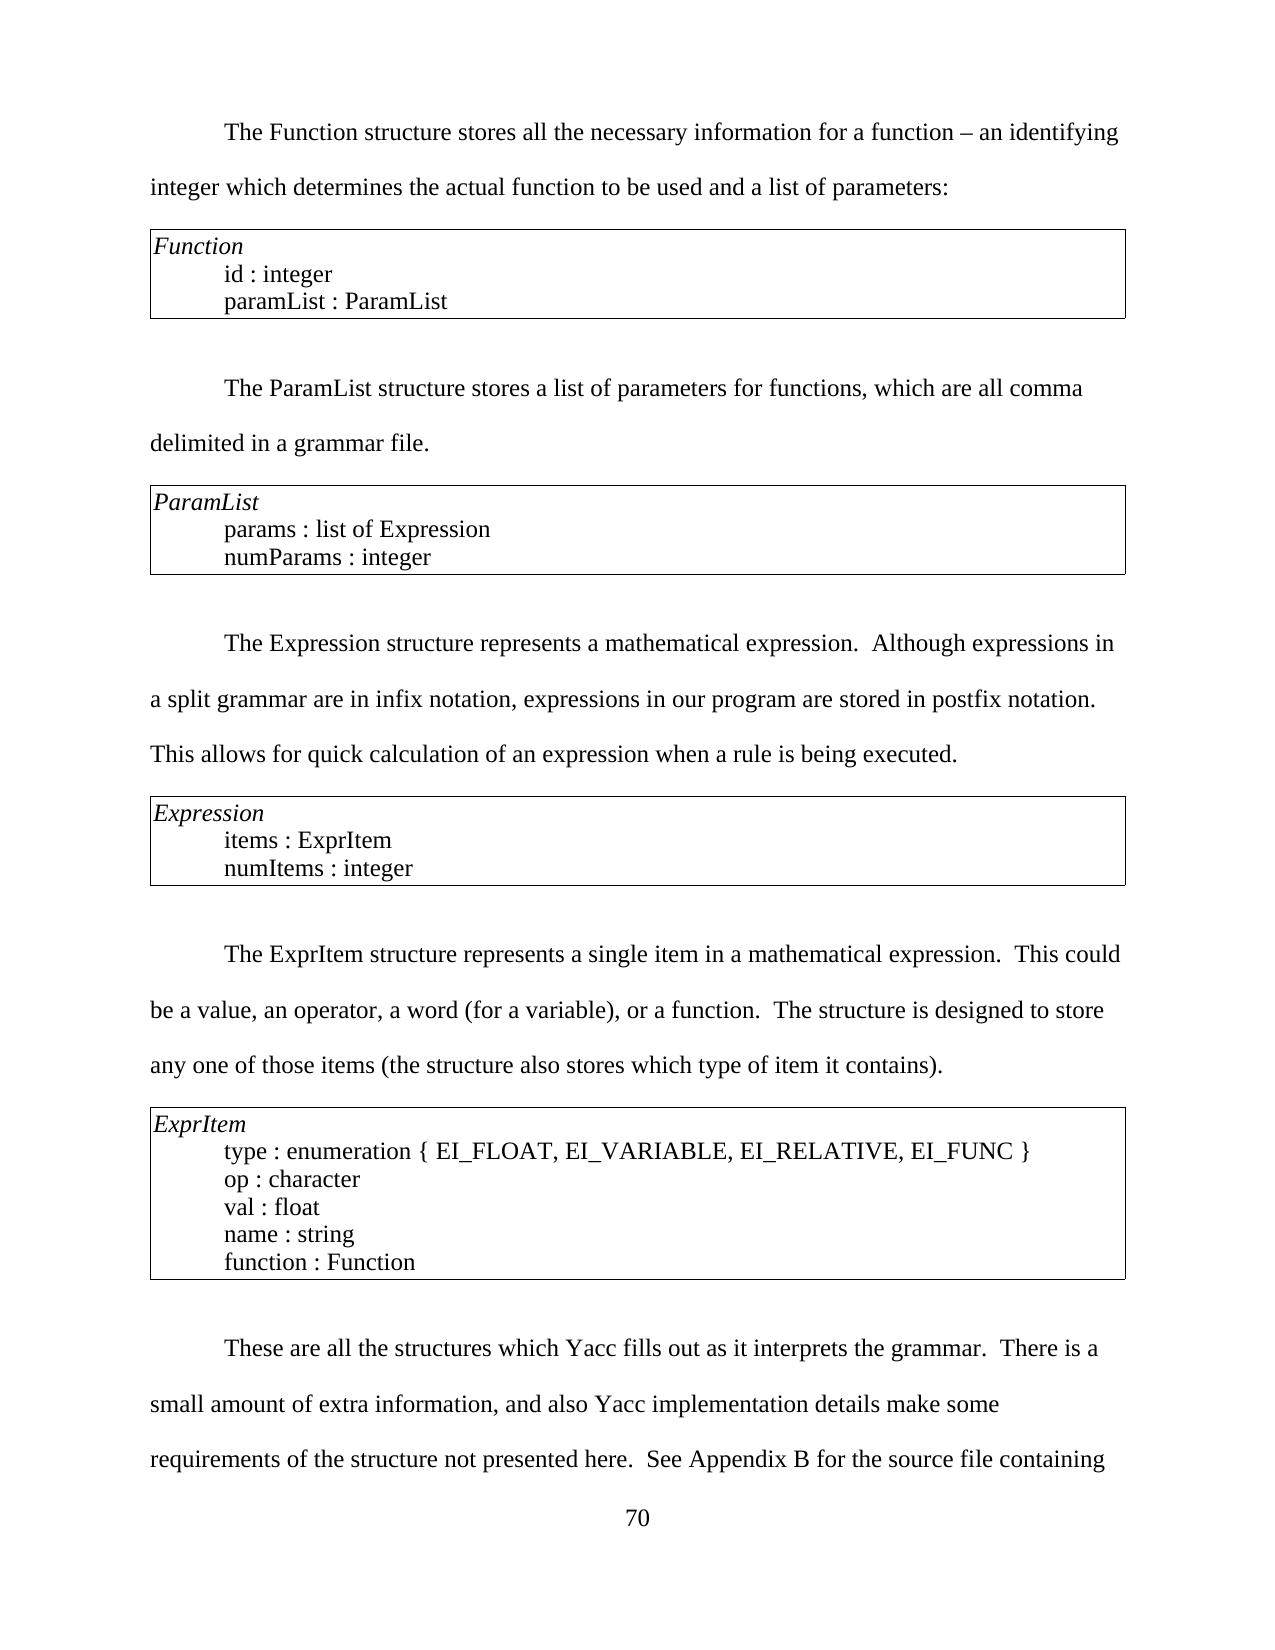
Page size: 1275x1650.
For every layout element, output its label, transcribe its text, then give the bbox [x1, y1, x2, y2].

text The ExprItem structure represents a single item in a mathematical expression. This could be a value, an operator, a word (for a variable), or a function. The structure is designed to store any one of those items (the structure also stores which type of item it contains). [150, 940, 1125, 1079]
text type : enumeration { EI_FLOAT, EI_VARIABLE, EI_RELATIVE, EI_FUNC } [151, 1134, 1125, 1162]
text params : list of Expression [151, 512, 1125, 540]
text name : string [151, 1217, 1125, 1245]
text numParams : integer [151, 540, 1125, 574]
text function : Function [151, 1245, 1125, 1279]
text These are all the structures which Yacc fills out as it interprets the grammar. There is a small amount of extra information, and also Yacc implementation details make some requirements of the structure not presented here. See Appendix B for the source file containing [150, 1334, 1125, 1473]
text The Expression structure represents a mathematical expression. Although expressions in a split grammar are in infix notation, expressions in our program are stored in postfix notation. This allows for quick calculation of an expression when a rule is being executed. [150, 629, 1125, 768]
text numItems : integer [151, 851, 1125, 885]
text paramList : ParamList [151, 284, 1125, 318]
text items : ExprItem [151, 823, 1125, 851]
text val : float [151, 1190, 1125, 1217]
text op : character [151, 1162, 1125, 1190]
text ExprItem [151, 1108, 1125, 1134]
text The Function structure stores all the necessary information for a function – an identifying integer which determines the actual function to be used and a list of parameters: [150, 118, 1125, 201]
text Function [151, 230, 1125, 257]
text Expression [151, 797, 1125, 823]
text The ParamList structure stores a list of parameters for functions, which are all comma delimited in a grammar file. [150, 374, 1125, 457]
text ParamList [151, 486, 1125, 512]
text id : integer [151, 257, 1125, 284]
